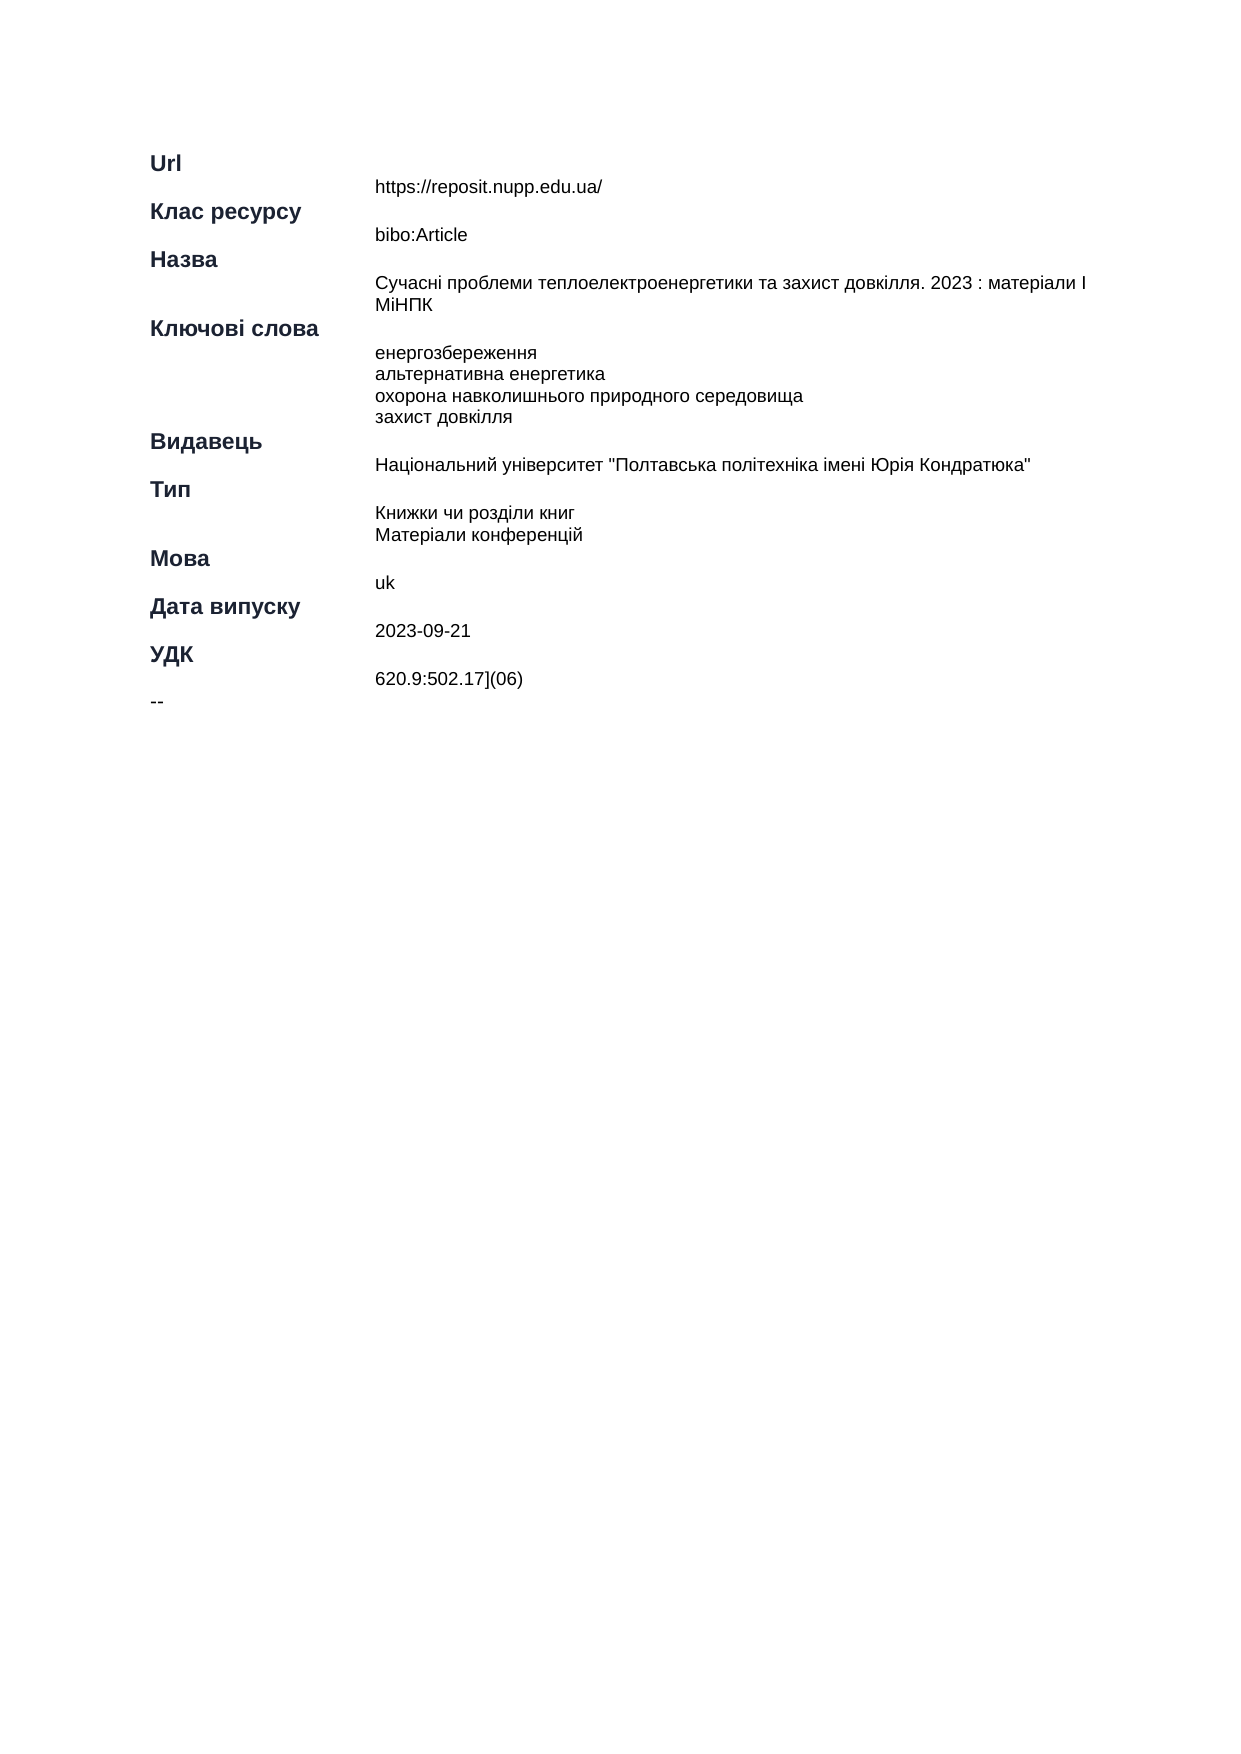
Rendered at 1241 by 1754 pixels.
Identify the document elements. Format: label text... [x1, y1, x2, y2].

text Ключові слова [150, 315, 1090, 342]
text 2023-09-21 [375, 619, 1090, 641]
text охорона навколишнього природного середовища [375, 385, 1090, 406]
text енергозбереження [375, 342, 1090, 363]
text https://reposit.nupp.edu.ua/ [375, 176, 1090, 198]
text Книжки чи розділи книг [375, 502, 1090, 524]
text захист довкілля [375, 406, 1090, 428]
text Сучасні проблеми теплоелектроенергетики та захист довкілля. 2023 : матеріали І МіНПК [375, 272, 1090, 315]
text Клас ресурсу [150, 198, 1090, 224]
text Національний університет "Полтавська політехніка імені Юрія Кондратюка" [375, 454, 1090, 476]
text альтернативна енергетика [375, 363, 1090, 385]
text uk [375, 572, 1090, 593]
text Назва [150, 246, 1090, 272]
text 620.9:502.17](06) [375, 667, 1090, 689]
text bibo:Article [375, 224, 1090, 246]
text Матеріали конференцій [375, 524, 1090, 545]
text Тип [150, 476, 1090, 502]
text УДК [150, 641, 1090, 667]
text -- [150, 689, 1090, 713]
text Видавець [150, 428, 1090, 454]
text Url [150, 150, 1090, 176]
text Дата випуску [150, 593, 1090, 619]
text Мова [150, 545, 1090, 572]
